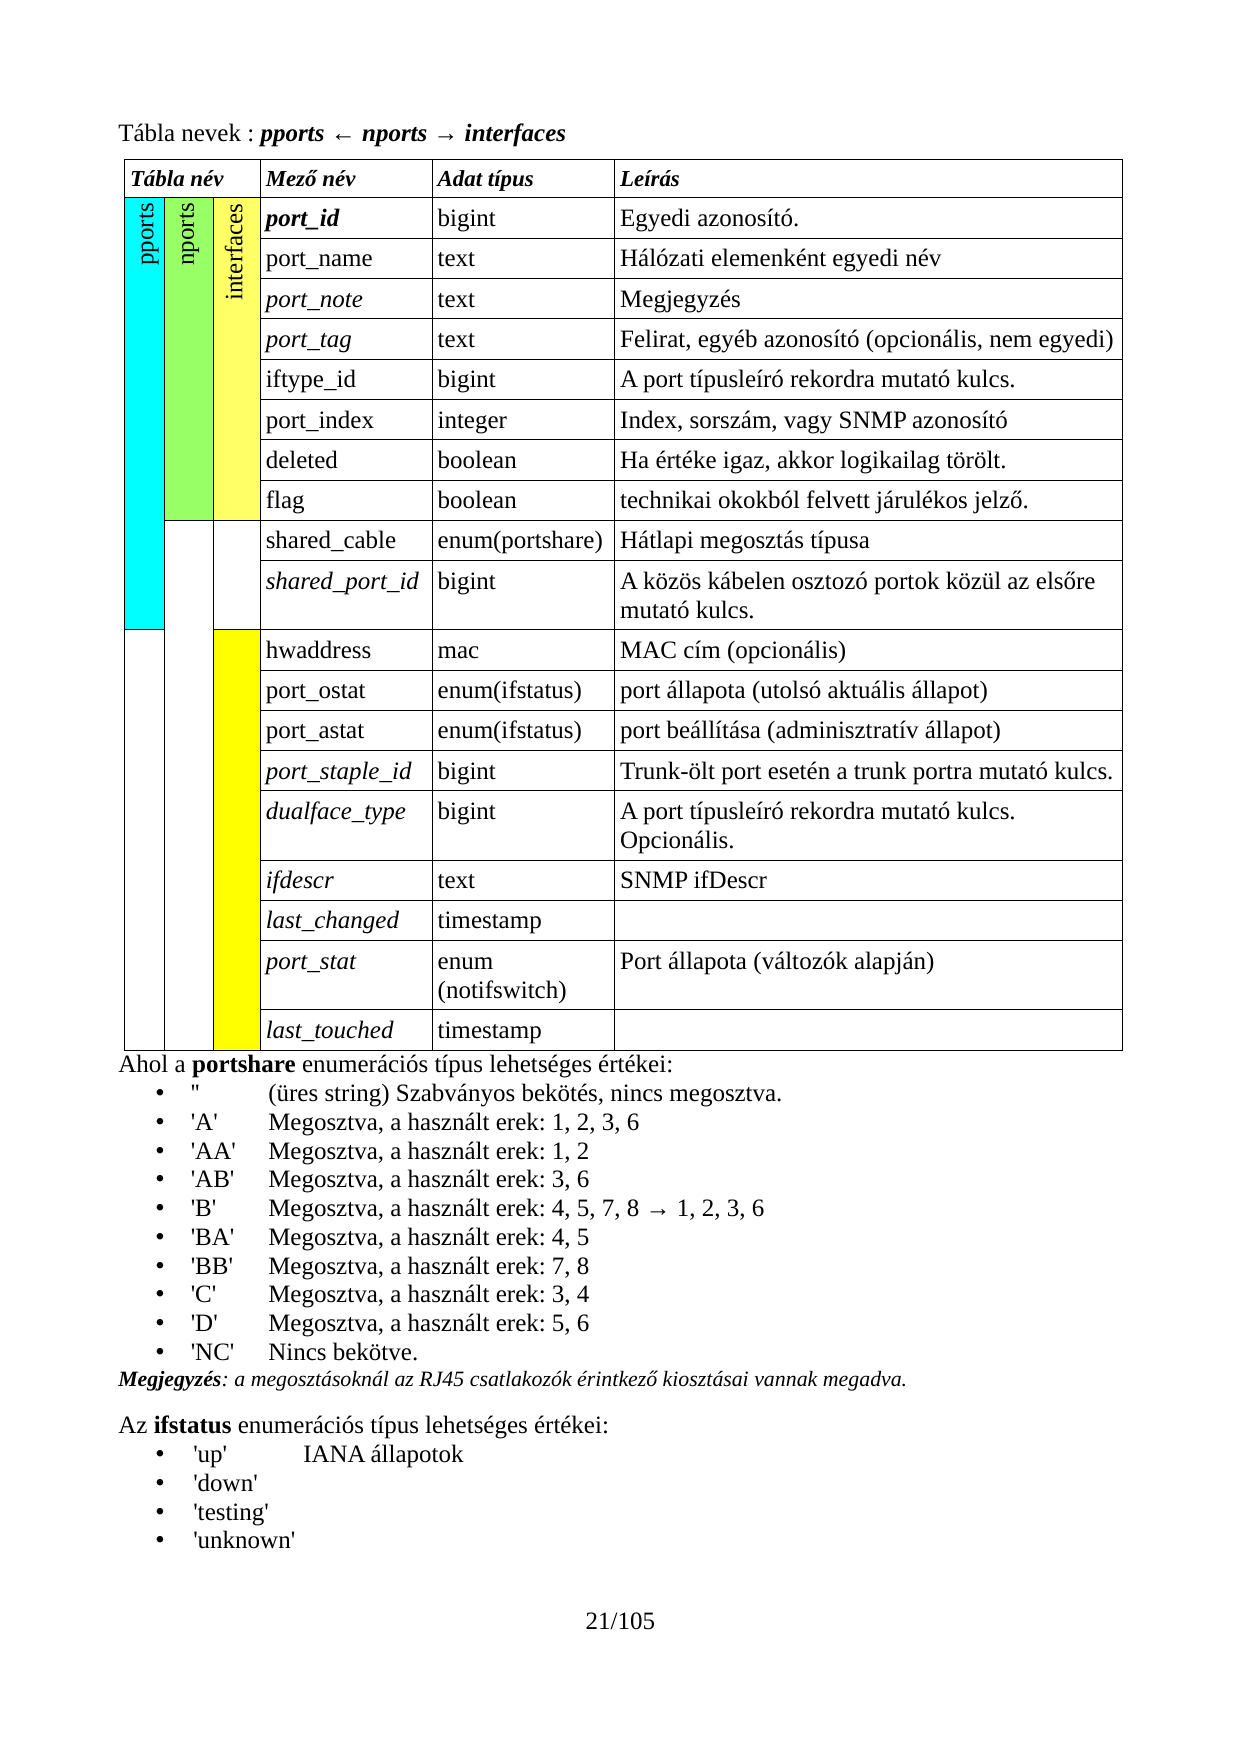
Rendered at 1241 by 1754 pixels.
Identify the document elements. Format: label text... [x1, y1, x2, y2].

table_cell Port állapota (változók alapján) [615, 941, 1122, 1009]
table_cell port_note [261, 279, 432, 318]
table_cell pports [125, 198, 164, 629]
table_cell MAC cím (opcionális) [615, 630, 1122, 669]
list 'up' IANA állapotok [156, 1439, 1122, 1468]
table_cell A közös kábelen osztozó portok közül az elsőre mutató kulcs. [615, 561, 1122, 629]
list 'D' Megosztva, a használt erek: 5, 6 [156, 1308, 1122, 1337]
table_cell timestamp [433, 901, 614, 940]
table_cell ifdescr [261, 861, 432, 900]
list 'testing' [156, 1497, 1122, 1526]
table_cell hwaddress [261, 630, 432, 669]
list 'B' Megosztva, a használt erek: 4, 5, 7, 8 → 1, 2, 3, 6 [156, 1193, 1122, 1222]
table_header Mező név [261, 160, 432, 197]
list 'unknown' [156, 1526, 1122, 1554]
table_cell Megjegyzés [615, 279, 1122, 318]
table_cell Trunk-ölt port esetén a trunk portra mutató kulcs. [615, 751, 1122, 790]
table_cell Felirat, egyéb azonosító (opcionális, nem egyedi) [615, 319, 1122, 358]
list 'NC' Nincs bekötve. [156, 1337, 1122, 1366]
table_cell port_stat [261, 941, 432, 1009]
table_cell bigint [433, 751, 614, 790]
list 'C' Megosztva, a használt erek: 3, 4 [156, 1279, 1122, 1308]
table_cell iftype_id [261, 360, 432, 399]
table_cell port_astat [261, 711, 432, 750]
table_cell [615, 901, 1122, 940]
table_cell enum(ifstatus) [433, 711, 614, 750]
table_header Tábla név [125, 160, 260, 197]
table_cell interfaces [214, 198, 260, 520]
table_cell nports [165, 198, 213, 520]
text Az ifstatus enumerációs típus lehetséges értékei: [118, 1411, 1122, 1439]
table_cell [214, 630, 260, 1049]
table_cell text [433, 239, 614, 278]
table_cell port_tag [261, 319, 432, 358]
table_cell port_index [261, 400, 432, 439]
text Tábla nevek : pports ← nports → interfaces [118, 118, 1122, 147]
table_cell deleted [261, 440, 432, 479]
table_cell Hátlapi megosztás típusa [615, 521, 1122, 560]
table_cell port_name [261, 239, 432, 278]
table_cell text [433, 319, 614, 358]
text Ahol a portshare enumerációs típus lehetséges értékei: [118, 1049, 1122, 1078]
table_cell boolean [433, 481, 614, 520]
table_cell port állapota (utolsó aktuális állapot) [615, 671, 1122, 710]
table_cell enum(portshare) [433, 521, 614, 560]
table_cell enum (notifswitch) [433, 941, 614, 1009]
table_cell text [433, 279, 614, 318]
table_cell port beállítása (adminisztratív állapot) [615, 711, 1122, 750]
table_cell port_staple_id [261, 751, 432, 790]
table_header Adat típus [433, 160, 614, 197]
list 'BB' Megosztva, a használt erek: 7, 8 [156, 1251, 1122, 1279]
table_cell [214, 521, 260, 629]
table_cell Ha értéke igaz, akkor logikailag törölt. [615, 440, 1122, 479]
table_cell flag [261, 481, 432, 520]
table_cell port_ostat [261, 671, 432, 710]
list 'down' [156, 1468, 1122, 1497]
table_cell timestamp [433, 1010, 614, 1049]
table_cell text [433, 861, 614, 900]
table_cell port_id [261, 198, 432, 238]
table_cell dualface_type [261, 791, 432, 859]
table_cell Index, sorszám, vagy SNMP azonosító [615, 400, 1122, 439]
table_cell Hálózati elemenként egyedi név [615, 239, 1122, 278]
table_cell shared_port_id [261, 561, 432, 629]
table_cell shared_cable [261, 521, 432, 560]
table_cell [125, 630, 164, 1049]
table_cell last_touched [261, 1010, 432, 1049]
list 'A' Megosztva, a használt erek: 1, 2, 3, 6 [156, 1107, 1122, 1136]
table_cell Egyedi azonosító. [615, 198, 1122, 238]
table_cell bigint [433, 360, 614, 399]
list 'AB' Megosztva, a használt erek: 3, 6 [156, 1164, 1122, 1193]
table_cell A port típusleíró rekordra mutató kulcs. Opcionális. [615, 791, 1122, 859]
table_cell boolean [433, 440, 614, 479]
list '' (üres string) Szabványos bekötés, nincs megosztva. [156, 1078, 1122, 1107]
table_cell enum(ifstatus) [433, 671, 614, 710]
table_cell SNMP ifDescr [615, 861, 1122, 900]
table_cell [615, 1010, 1122, 1049]
table_cell A port típusleíró rekordra mutató kulcs. [615, 360, 1122, 399]
table_cell bigint [433, 561, 614, 629]
table_cell last_changed [261, 901, 432, 940]
text Megjegyzés: a megosztásoknál az RJ45 csatlakozók érintkező kiosztásai vannak megadva. [118, 1366, 1122, 1391]
table_cell bigint [433, 791, 614, 859]
table_cell technikai okokból felvett járulékos jelző. [615, 481, 1122, 520]
table_cell [165, 521, 213, 1049]
list 'AA' Megosztva, a használt erek: 1, 2 [156, 1136, 1122, 1164]
table_cell integer [433, 400, 614, 439]
table_cell bigint [433, 198, 614, 238]
list 'BA' Megosztva, a használt erek: 4, 5 [156, 1222, 1122, 1251]
table_header Leírás [615, 160, 1122, 197]
table_cell mac [433, 630, 614, 669]
